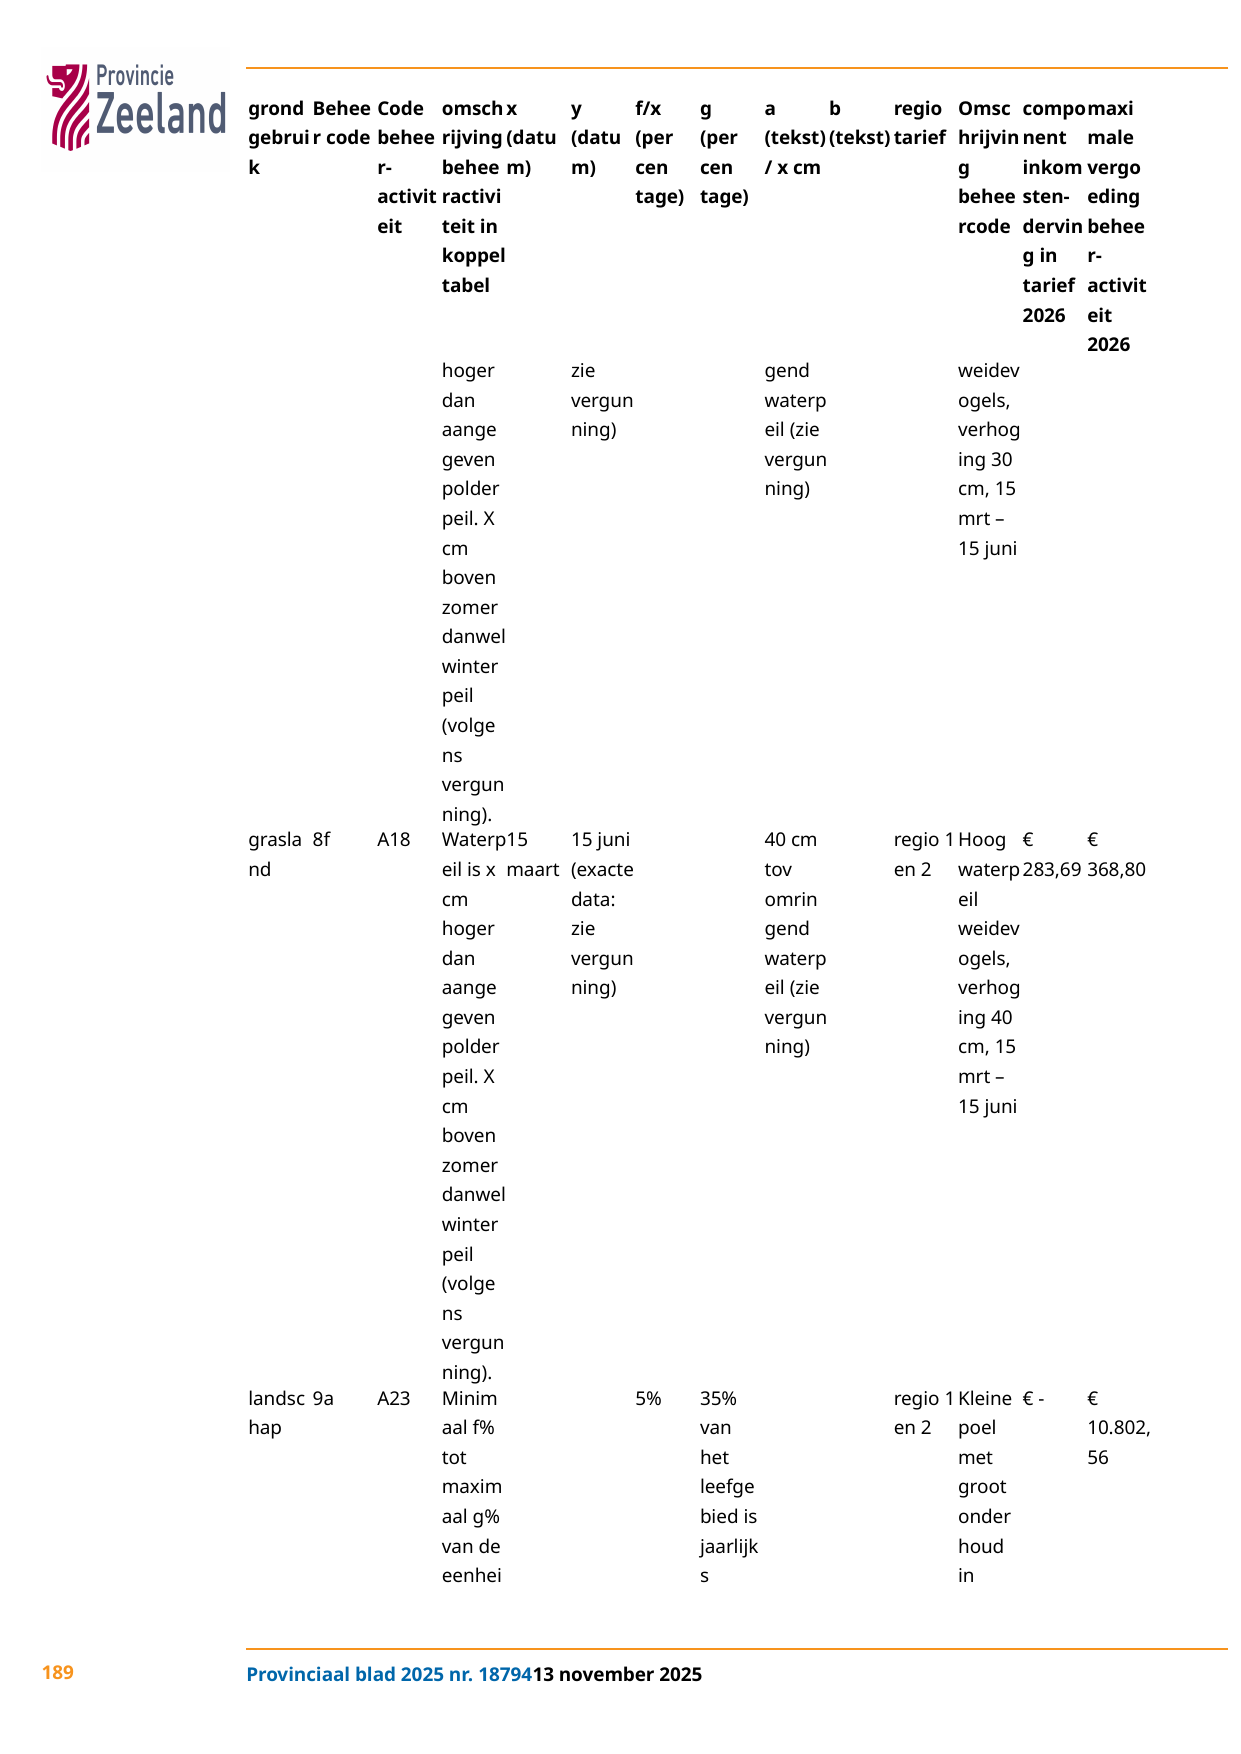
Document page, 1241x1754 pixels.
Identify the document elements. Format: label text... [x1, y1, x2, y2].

table_cell weidevogels, verhoging 30 cm, 15 mrt – 15 juni [958, 357, 1022, 827]
table_cell hoger dan aangegeven polderpeil. X cm boven zomer danwel winterpeil (volgens vergunning). [442, 357, 506, 827]
table_header Code beheer-activiteit [377, 95, 442, 357]
table_header f/x (per cen tage) [635, 95, 700, 357]
table_header x (datum) [506, 95, 571, 357]
table_cell [313, 357, 377, 827]
table_cell [764, 1385, 829, 1588]
table_cell regio 1 en 2 [894, 827, 958, 1385]
table_cell 5% [635, 1385, 700, 1588]
picture [41, 47, 231, 172]
table_cell € - [1023, 1385, 1087, 1588]
table_cell landschap [248, 1385, 312, 1588]
table_cell 35% van het leefgebied is jaarlijks [700, 1385, 764, 1588]
table_cell [700, 357, 764, 827]
table_cell Minimaal f% tot maximaal g% van de eenhei [442, 1385, 506, 1588]
table_header Omschrijving beheercode [958, 95, 1022, 357]
table_cell [571, 1385, 635, 1588]
table_cell [248, 357, 312, 827]
table_cell 15 juni (exacte data: zie vergunning) [571, 827, 635, 1385]
table_cell [829, 827, 893, 1385]
table_cell € 368,80 [1087, 827, 1152, 1385]
table_header regio tarief [894, 95, 958, 357]
table_cell zie vergunning) [571, 357, 635, 827]
table_header y (datum) [571, 95, 635, 357]
table_cell 8f [313, 827, 377, 1385]
table_cell A23 [377, 1385, 442, 1588]
table_cell [635, 357, 700, 827]
table_cell grasland [248, 827, 312, 1385]
table_cell [635, 827, 700, 1385]
table_cell [829, 1385, 893, 1588]
table_header b (tekst) [829, 95, 893, 357]
table_cell [829, 357, 893, 827]
table_header a (tekst) / x cm [764, 95, 829, 357]
table_cell € 10.802,56 [1087, 1385, 1152, 1588]
table_cell gend waterpeil (zie vergunning) [764, 357, 829, 827]
table_header maximale vergoeding beheer-activiteit 2026 [1087, 95, 1152, 357]
table_header component inkomsten-derving in tarief 2026 [1023, 95, 1087, 357]
table_cell 40 cm tov omringend waterpeil (zie vergunning) [764, 827, 829, 1385]
table_cell [1087, 357, 1152, 827]
table_cell A18 [377, 827, 442, 1385]
table_header grond gebruik [248, 95, 312, 357]
table_cell [894, 357, 958, 827]
table_cell 9a [313, 1385, 377, 1588]
table_cell [377, 357, 442, 827]
table_header omschrijving beheeractiviteit in koppeltabel [442, 95, 506, 357]
table_cell [1023, 357, 1087, 827]
table_header Beheer code [313, 95, 377, 357]
table_cell [700, 827, 764, 1385]
table_cell Hoog waterpeil weidevogels, verhoging 40 cm, 15 mrt – 15 juni [958, 827, 1022, 1385]
table_cell Waterpeil is x cm hoger dan aangegeven polderpeil. X cm boven zomer danwel winterpeil (volgens vergunning). [442, 827, 506, 1385]
table_cell [506, 357, 571, 827]
table_cell [506, 1385, 571, 1588]
table_cell regio 1 en 2 [894, 1385, 958, 1588]
table_cell Kleine poel met groot onderhoud in [958, 1385, 1022, 1588]
table_cell € 283,69 [1023, 827, 1087, 1385]
table_header g (per cen tage) [700, 95, 764, 357]
table_cell 15 maart [506, 827, 571, 1385]
